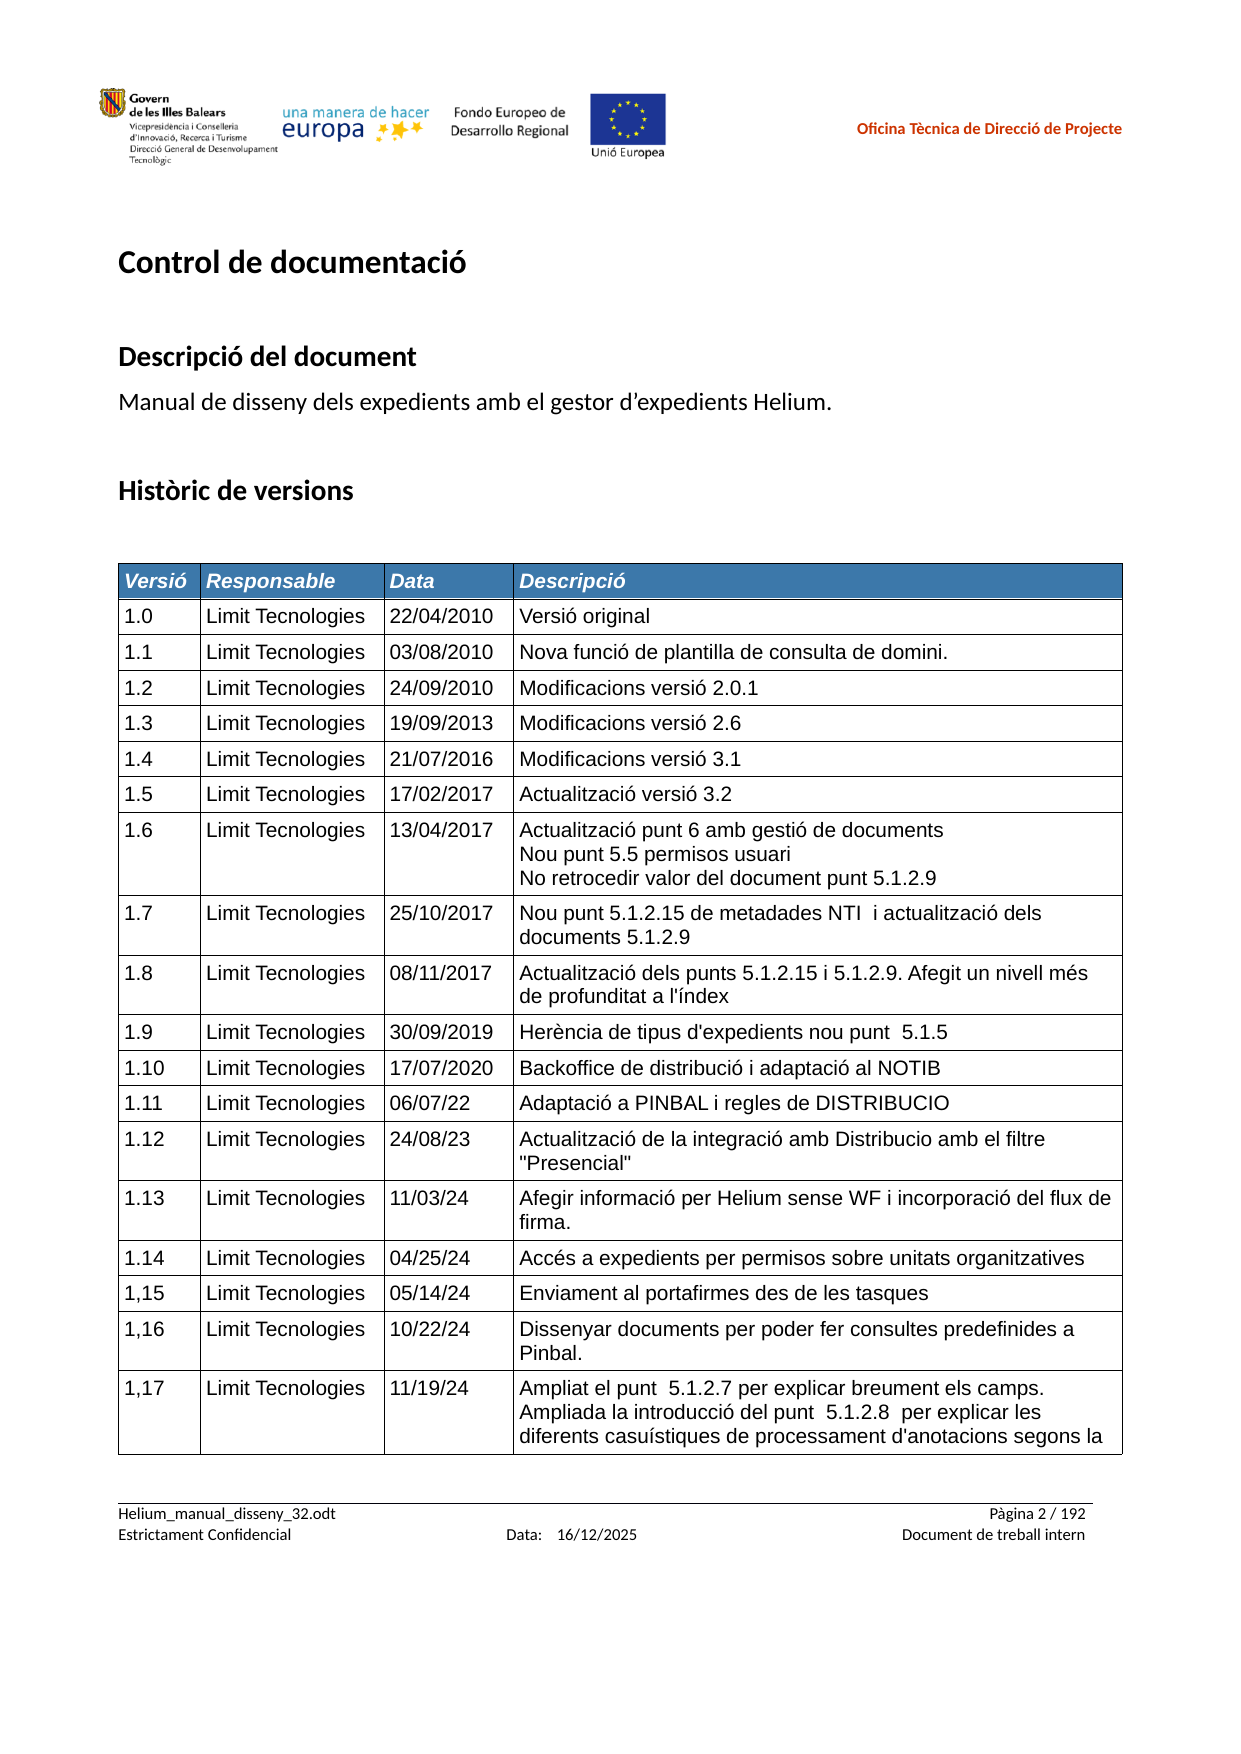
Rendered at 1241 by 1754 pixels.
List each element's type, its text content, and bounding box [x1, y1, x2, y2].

table_cell 1.3 [119, 706, 200, 741]
text Manual de disseny dels expedients amb el gestor d’expedients Helium. [118, 386, 1122, 416]
table_cell 1.8 [119, 956, 200, 1014]
table_cell 19/09/2013 [385, 706, 513, 741]
table_cell Limit Tecnologies [201, 896, 384, 954]
table_cell 06/07/22 [385, 1086, 513, 1121]
table_cell Actualització de la integració amb Distribucio amb el filtre "Presencial" [514, 1122, 1122, 1180]
table_cell 1.13 [119, 1181, 200, 1239]
table_cell 1.11 [119, 1086, 200, 1121]
table_cell 25/04/24 [385, 1241, 513, 1275]
table_cell 1.0 [119, 600, 200, 634]
table_cell 1.14 [119, 1241, 200, 1275]
text Descripció del document [118, 338, 1122, 373]
table_cell 13/04/2017 [385, 813, 513, 895]
table_cell Limit Tecnologies [201, 1241, 384, 1275]
table_cell Afegir informació per Helium sense WF i incorporació del flux de firma. [514, 1181, 1122, 1239]
table_cell 1.4 [119, 742, 200, 776]
table_cell 1.7 [119, 896, 200, 954]
table_cell 25/10/2017 [385, 896, 513, 954]
table_cell Modificacions versió 2.0.1 [514, 671, 1122, 705]
table_cell 17/07/2020 [385, 1051, 513, 1085]
table_cell 1.10 [119, 1051, 200, 1085]
table_header Descripció [514, 564, 1122, 598]
text Històric de versions [118, 472, 1122, 507]
table_cell 1.9 [119, 1015, 200, 1049]
text Control de documentació [118, 241, 1122, 282]
table_cell Limit Tecnologies [201, 742, 384, 776]
table_cell Limit Tecnologies [201, 956, 384, 1014]
table_cell Limit Tecnologies [201, 600, 384, 634]
table_cell Adaptació a PINBAL i regles de DISTRIBUCIO [514, 1086, 1122, 1121]
table_cell Limit Tecnologies [201, 1086, 384, 1121]
table_cell 24/08/23 [385, 1122, 513, 1180]
table_cell Limit Tecnologies [201, 1051, 384, 1085]
table_cell 19/11/24 [385, 1371, 513, 1453]
table_cell 14/05/24 [385, 1276, 513, 1311]
table_cell Ampliat el punt 5.1.2.7 per explicar breument els camps. Ampliada la introducció del punt 5.1.2.8 per explicar les diferents casuístiques de processament d'anotacions segons la [514, 1371, 1122, 1453]
table_cell Actualització punt 6 amb gestió de documents Nou punt 5.5 permisos usuari No retrocedir valor del document punt 5.1.2.9 [514, 813, 1122, 895]
table_cell 30/09/2019 [385, 1015, 513, 1049]
table_cell 1.5 [119, 777, 200, 812]
table_cell 21/07/2016 [385, 742, 513, 776]
table_cell Limit Tecnologies [201, 1122, 384, 1180]
table_cell 1,16 [119, 1312, 200, 1370]
table_cell Limit Tecnologies [201, 1181, 384, 1239]
table_cell Nova funció de plantilla de consulta de domini. [514, 635, 1122, 669]
table_cell Limit Tecnologies [201, 777, 384, 812]
table_cell 1,17 [119, 1371, 200, 1453]
table_header Responsable [201, 564, 384, 598]
table_cell Versió original [514, 600, 1122, 634]
table_cell 08/11/2017 [385, 956, 513, 1014]
table_cell 17/02/2017 [385, 777, 513, 812]
table_cell Modificacions versió 2.6 [514, 706, 1122, 741]
table_cell Modificacions versió 3.1 [514, 742, 1122, 776]
table_cell Actualització dels punts 5.1.2.15 i 5.1.2.9. Afegit un nivell més de profunditat a l'índex [514, 956, 1122, 1014]
table_cell 24/09/2010 [385, 671, 513, 705]
table_cell 1.2 [119, 671, 200, 705]
table_cell 1,15 [119, 1276, 200, 1311]
table_cell 1.6 [119, 813, 200, 895]
table_cell Limit Tecnologies [201, 706, 384, 741]
table_cell Limit Tecnologies [201, 1276, 384, 1311]
table_cell Limit Tecnologies [201, 671, 384, 705]
table_header Data [385, 564, 513, 598]
table_cell Accés a expedients per permisos sobre unitats organitzatives [514, 1241, 1122, 1275]
table_header Versió [119, 564, 200, 598]
table_cell 1.12 [119, 1122, 200, 1180]
table_cell Dissenyar documents per poder fer consultes predefinides a Pinbal. [514, 1312, 1122, 1370]
table_cell 03/11/24 [385, 1181, 513, 1239]
table_cell Herència de tipus d'expedients nou punt 5.1.5 [514, 1015, 1122, 1049]
table_cell Limit Tecnologies [201, 1015, 384, 1049]
table_cell 22/10/24 [385, 1312, 513, 1370]
table_cell 1.1 [119, 635, 200, 669]
table_cell Enviament al portafirmes des de les tasques [514, 1276, 1122, 1311]
table_cell Limit Tecnologies [201, 813, 384, 895]
table_cell Backoffice de distribució i adaptació al NOTIB [514, 1051, 1122, 1085]
table_cell Limit Tecnologies [201, 635, 384, 669]
table_cell Nou punt 5.1.2.15 de metadades NTI i actualització dels documents 5.1.2.9 [514, 896, 1122, 954]
table_cell Actualització versió 3.2 [514, 777, 1122, 812]
table_cell Limit Tecnologies [201, 1312, 384, 1370]
picture [99, 87, 668, 166]
table_cell 22/04/2010 [385, 600, 513, 634]
table_cell 03/08/2010 [385, 635, 513, 669]
table_cell Limit Tecnologies [201, 1371, 384, 1453]
